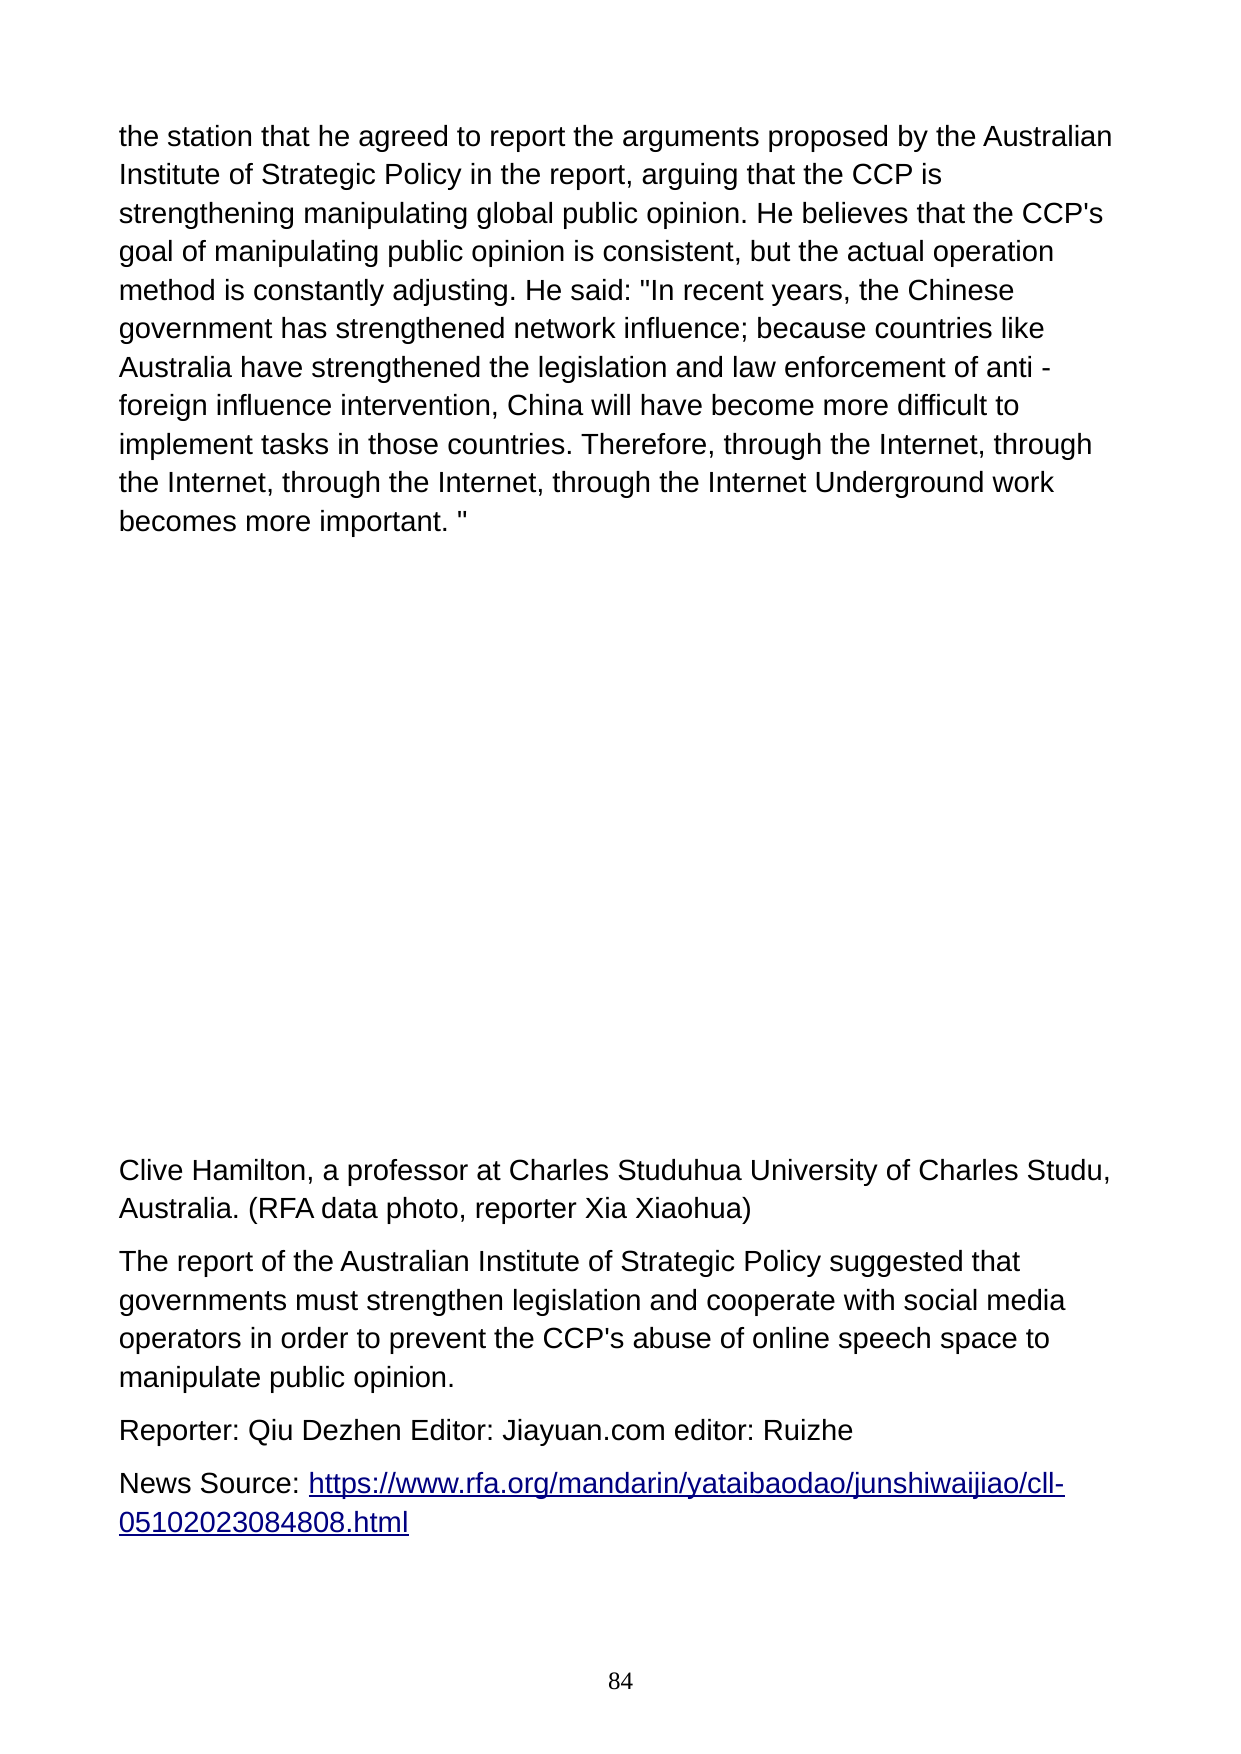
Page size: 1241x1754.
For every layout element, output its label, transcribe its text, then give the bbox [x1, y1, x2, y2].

text Reporter: Qiu Dezhen Editor: Jiayuan.com editor: Ruizhe [118, 1413, 1122, 1447]
text News Source: https://www.rfa.org/mandarin/yataibaodao/junshiwaijiao/cll-05102023084808.html [118, 1466, 1122, 1538]
text the station that he agreed to report the arguments proposed by the Australian Institute of Strategic Policy in the report, arguing that the CCP is strengthening manipulating global public opinion. He believes that the CCP's goal of manipulating public opinion is consistent, but the actual operation method is constantly adjusting. He said: "In recent years, the Chinese government has strengthened network influence; because countries like Australia have strengthened the legislation and law enforcement of anti -foreign influence intervention, China will have become more difficult to implement tasks in those countries. Therefore, through the Internet, through the Internet, through the Internet, through the Internet Underground work becomes more important. " [118, 118, 1122, 537]
text Clive Hamilton, a professor at Charles Studuhua University of Charles Studu, Australia. (RFA data photo, reporter Xia Xiaohua) [118, 557, 1122, 1225]
text The report of the Australian Institute of Strategic Policy suggested that governments must strengthen legislation and cooperate with social media operators in order to prevent the CCP's abuse of online speech space to manipulate public opinion. [118, 1244, 1122, 1394]
